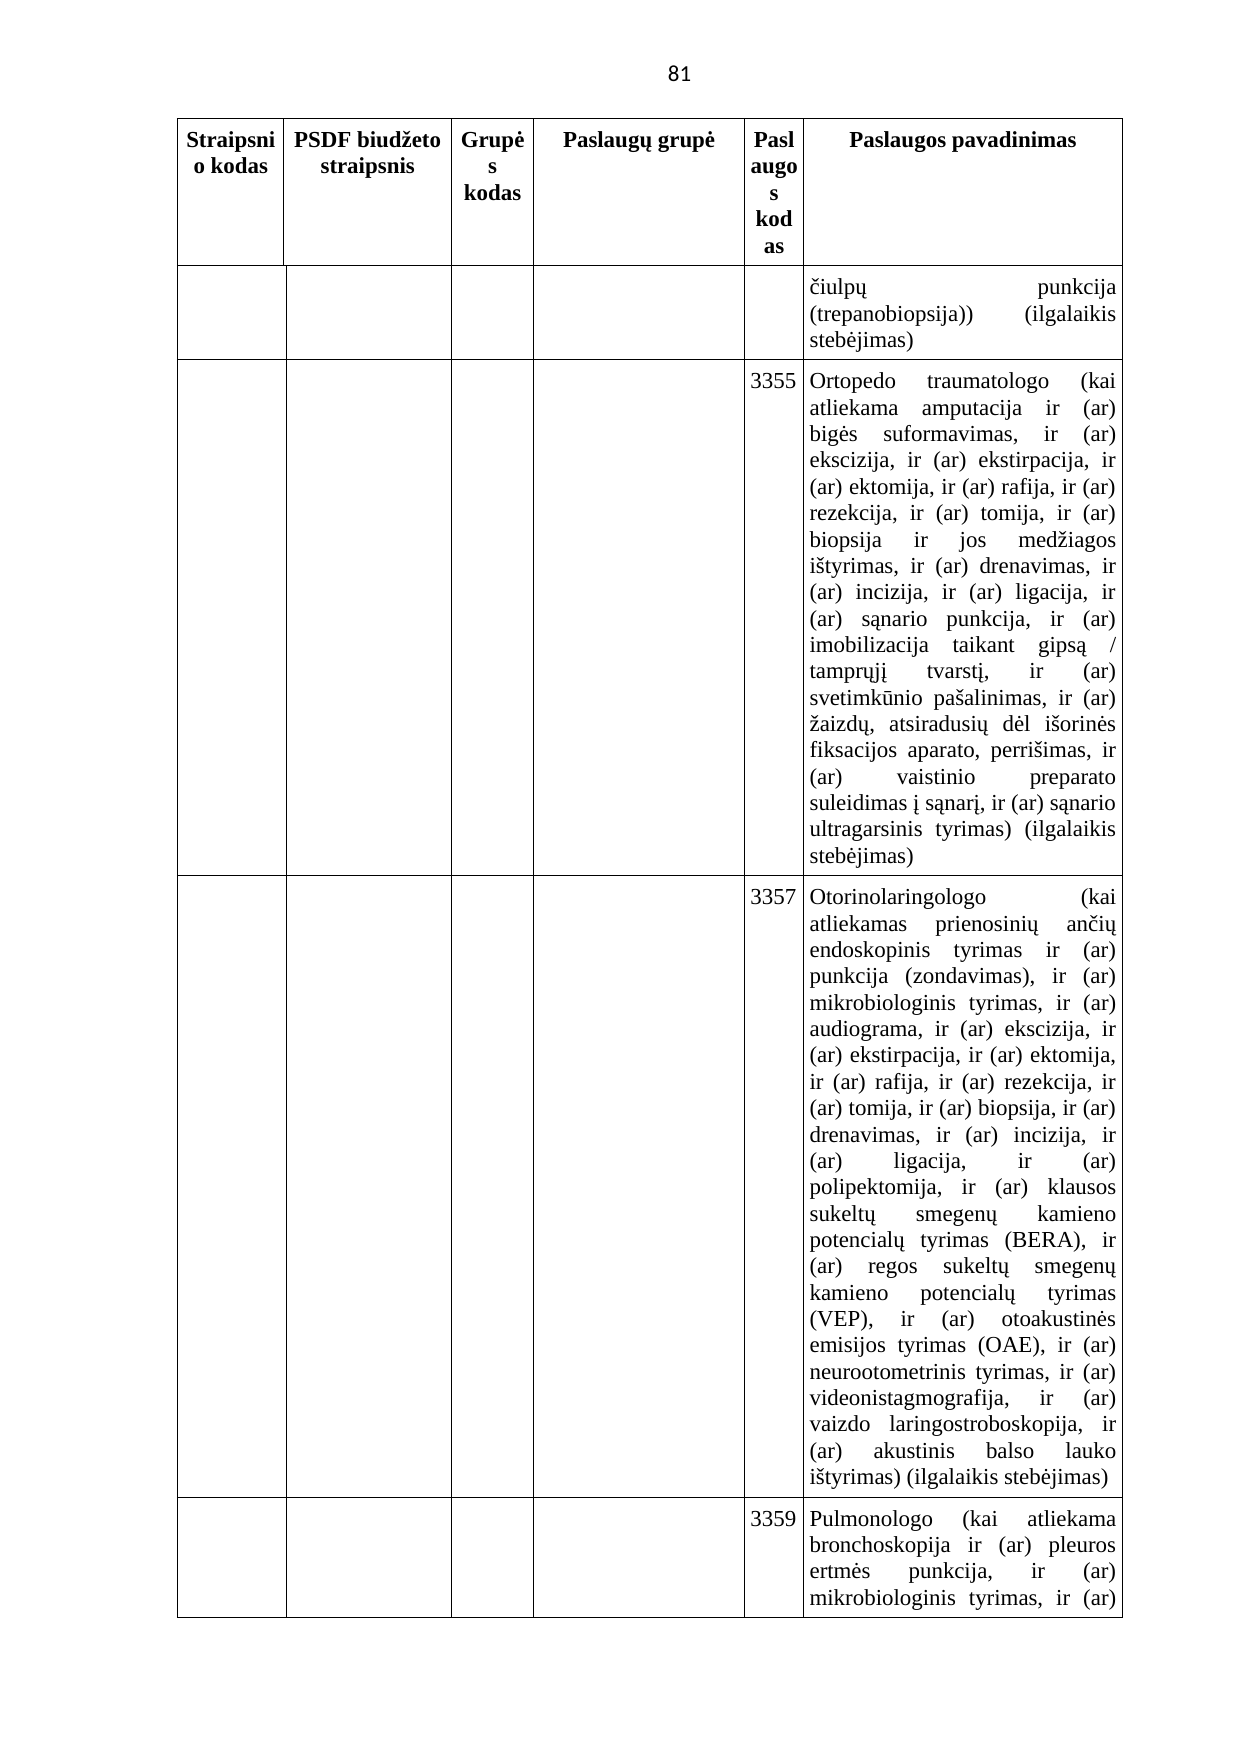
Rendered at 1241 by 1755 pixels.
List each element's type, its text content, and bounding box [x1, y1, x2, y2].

table_cell [452, 266, 533, 359]
table_cell [287, 1498, 451, 1617]
table_cell [452, 360, 533, 875]
table_cell [534, 876, 744, 1497]
table_header Paslaugų grupė [534, 119, 744, 265]
table_cell [745, 266, 803, 359]
table_cell [287, 876, 451, 1497]
table_cell [534, 1498, 744, 1617]
table_cell Otorinolaringologo (kai atliekamas prienosinių ančių endoskopinis tyrimas ir (ar) punkcija (zondavimas), ir (ar) mikrobiologinis tyrimas, ir (ar) audiograma, ir (ar) ekscizija, ir (ar) ekstirpacija, ir (ar) ektomija, ir (ar) rafija, ir (ar) rezekcija, ir (ar) tomija, ir (ar) biopsija, ir (ar) drenavimas, ir (ar) incizija, ir (ar) ligacija, ir (ar) polipektomija, ir (ar) klausos sukeltų smegenų kamieno potencialų tyrimas (BERA), ir (ar) regos sukeltų smegenų kamieno potencialų tyrimas (VEP), ir (ar) otoakustinės emisijos tyrimas (OAE), ir (ar) neurootometrinis tyrimas, ir (ar) videonistagmografija, ir (ar) vaizdo laringostroboskopija, ir (ar) akustinis balso lauko ištyrimas) (ilgalaikis stebėjimas) [804, 876, 1122, 1497]
table_cell [287, 360, 451, 875]
table_cell [178, 1498, 286, 1617]
table_cell 3359 [745, 1498, 803, 1617]
table_header Paslaugos pavadinimas [804, 119, 1122, 265]
table_cell 3355 [745, 360, 803, 875]
table_cell [452, 876, 533, 1497]
table_cell [534, 360, 744, 875]
table_cell [534, 266, 744, 359]
table_cell [178, 266, 286, 359]
table_cell čiulpų punkcija (trepanobiopsija)) (ilgalaikis stebėjimas) [804, 266, 1122, 359]
table_cell [287, 266, 451, 359]
table_header PSDF biudžeto straipsnis [284, 119, 451, 265]
table_cell Ortopedo traumatologo (kai atliekama amputacija ir (ar) bigės suformavimas, ir (ar) ekscizija, ir (ar) ekstirpacija, ir (ar) ektomija, ir (ar) rafija, ir (ar) rezekcija, ir (ar) tomija, ir (ar) biopsija ir jos medžiagos ištyrimas, ir (ar) drenavimas, ir (ar) incizija, ir (ar) ligacija, ir (ar) sąnario punkcija, ir (ar) imobilizacija taikant gipsą / tamprųjį tvarstį, ir (ar) svetimkūnio pašalinimas, ir (ar) žaizdų, atsiradusių dėl išorinės fiksacijos aparato, perrišimas, ir (ar) vaistinio preparato suleidimas į sąnarį, ir (ar) sąnario ultragarsinis tyrimas) (ilgalaikis stebėjimas) [804, 360, 1122, 875]
table_cell [178, 360, 286, 875]
table_cell 3357 [745, 876, 803, 1497]
table_header Grupės kodas [452, 119, 533, 265]
table_header Paslaugos kodas [745, 119, 803, 265]
table_header Straipsnio kodas [178, 119, 283, 265]
table_cell [452, 1498, 533, 1617]
table_cell Pulmonologo (kai atliekama bronchoskopija ir (ar) pleuros ertmės punkcija, ir (ar) mikrobiologinis tyrimas, ir (ar) [804, 1498, 1122, 1617]
table_cell [178, 876, 286, 1497]
